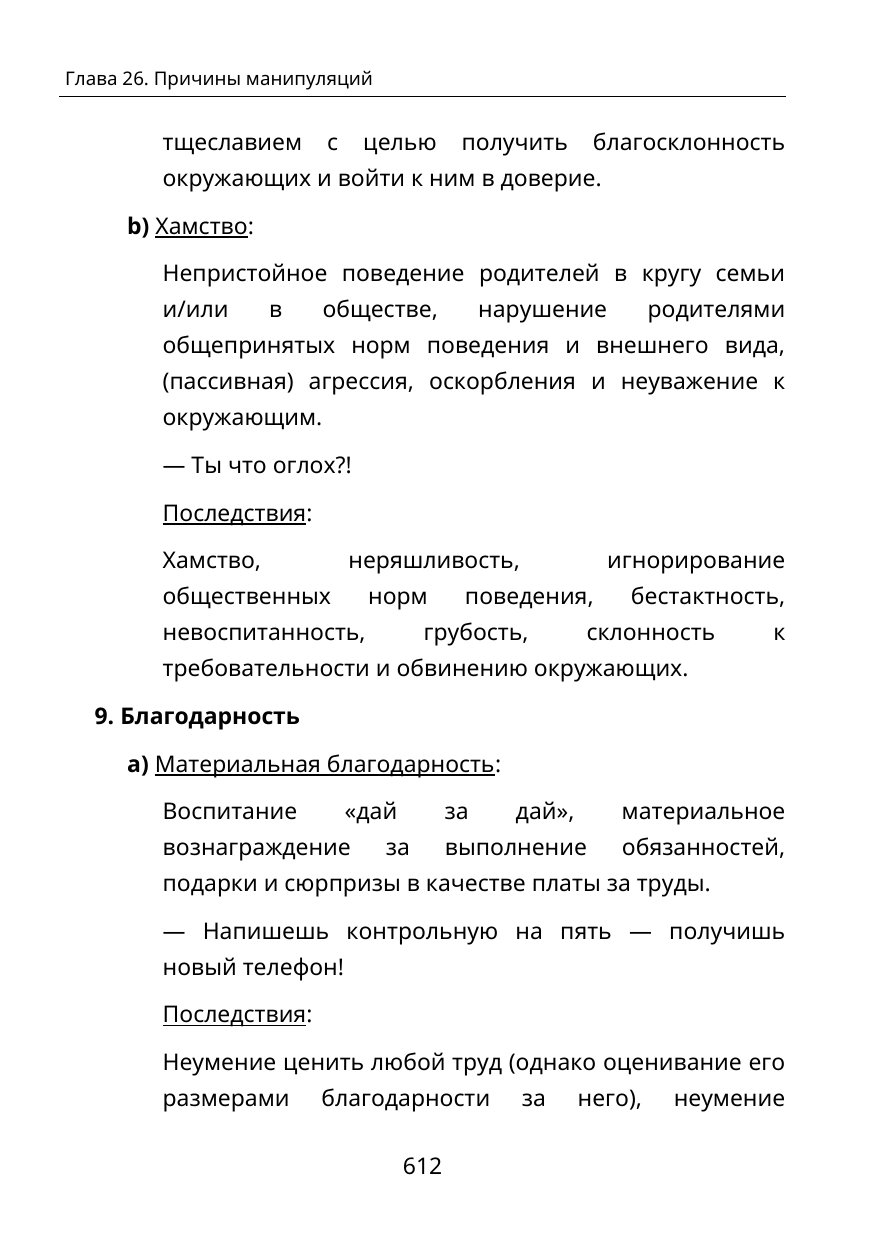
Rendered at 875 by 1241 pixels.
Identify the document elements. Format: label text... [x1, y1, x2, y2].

list Хамство: [121, 210, 786, 241]
list Неумение ценить любой труд (однако оценивание его размерами благодарности за него), неумение [121, 1046, 786, 1113]
list — Напишешь контрольную на пять — получишь новый телефон! [121, 915, 786, 982]
list Последствия: [121, 497, 786, 528]
list Последствия: [121, 998, 786, 1030]
list Хамство, неряшливость, игнорирование общественных норм поведения, бестактность, невоспитанность, грубость, склонность к требовательности и обвинению окружающих. [121, 544, 786, 683]
list — Ты что оглох?! [121, 449, 786, 480]
list Благодарность [88, 700, 786, 731]
list Воспитание «дай за дай», материальное вознаграждение за выполнение обязанностей, подарки и сюрпризы в качестве платы за труды. [121, 795, 786, 898]
list Непристойное поведение родителей в кругу семьи и/или в обществе, нарушение родителями общепринятых норм поведения и внешнего вида, (пассивная) агрессия, оскорбления и неуважение к окружающим. [121, 257, 786, 432]
list Материальная благодарность: [121, 747, 786, 779]
list тщеславием с целью получить благосклонность окружающих и войти к ним в доверие. [121, 126, 786, 193]
